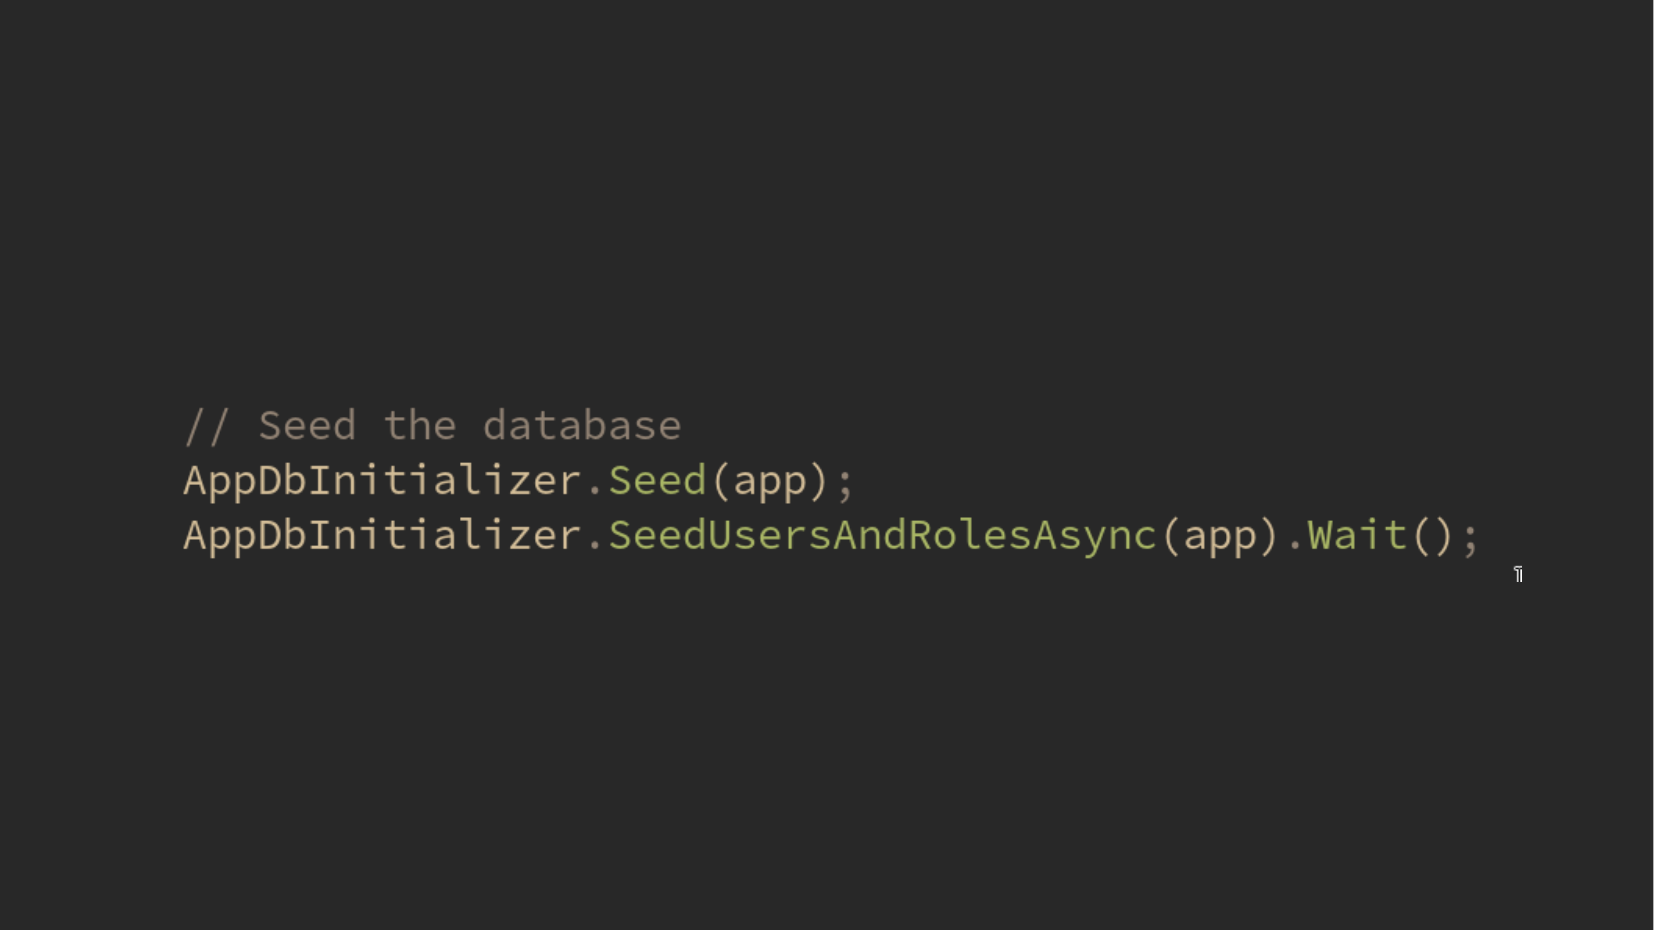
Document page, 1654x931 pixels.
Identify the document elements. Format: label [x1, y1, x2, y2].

picture [137, 355, 1522, 582]
